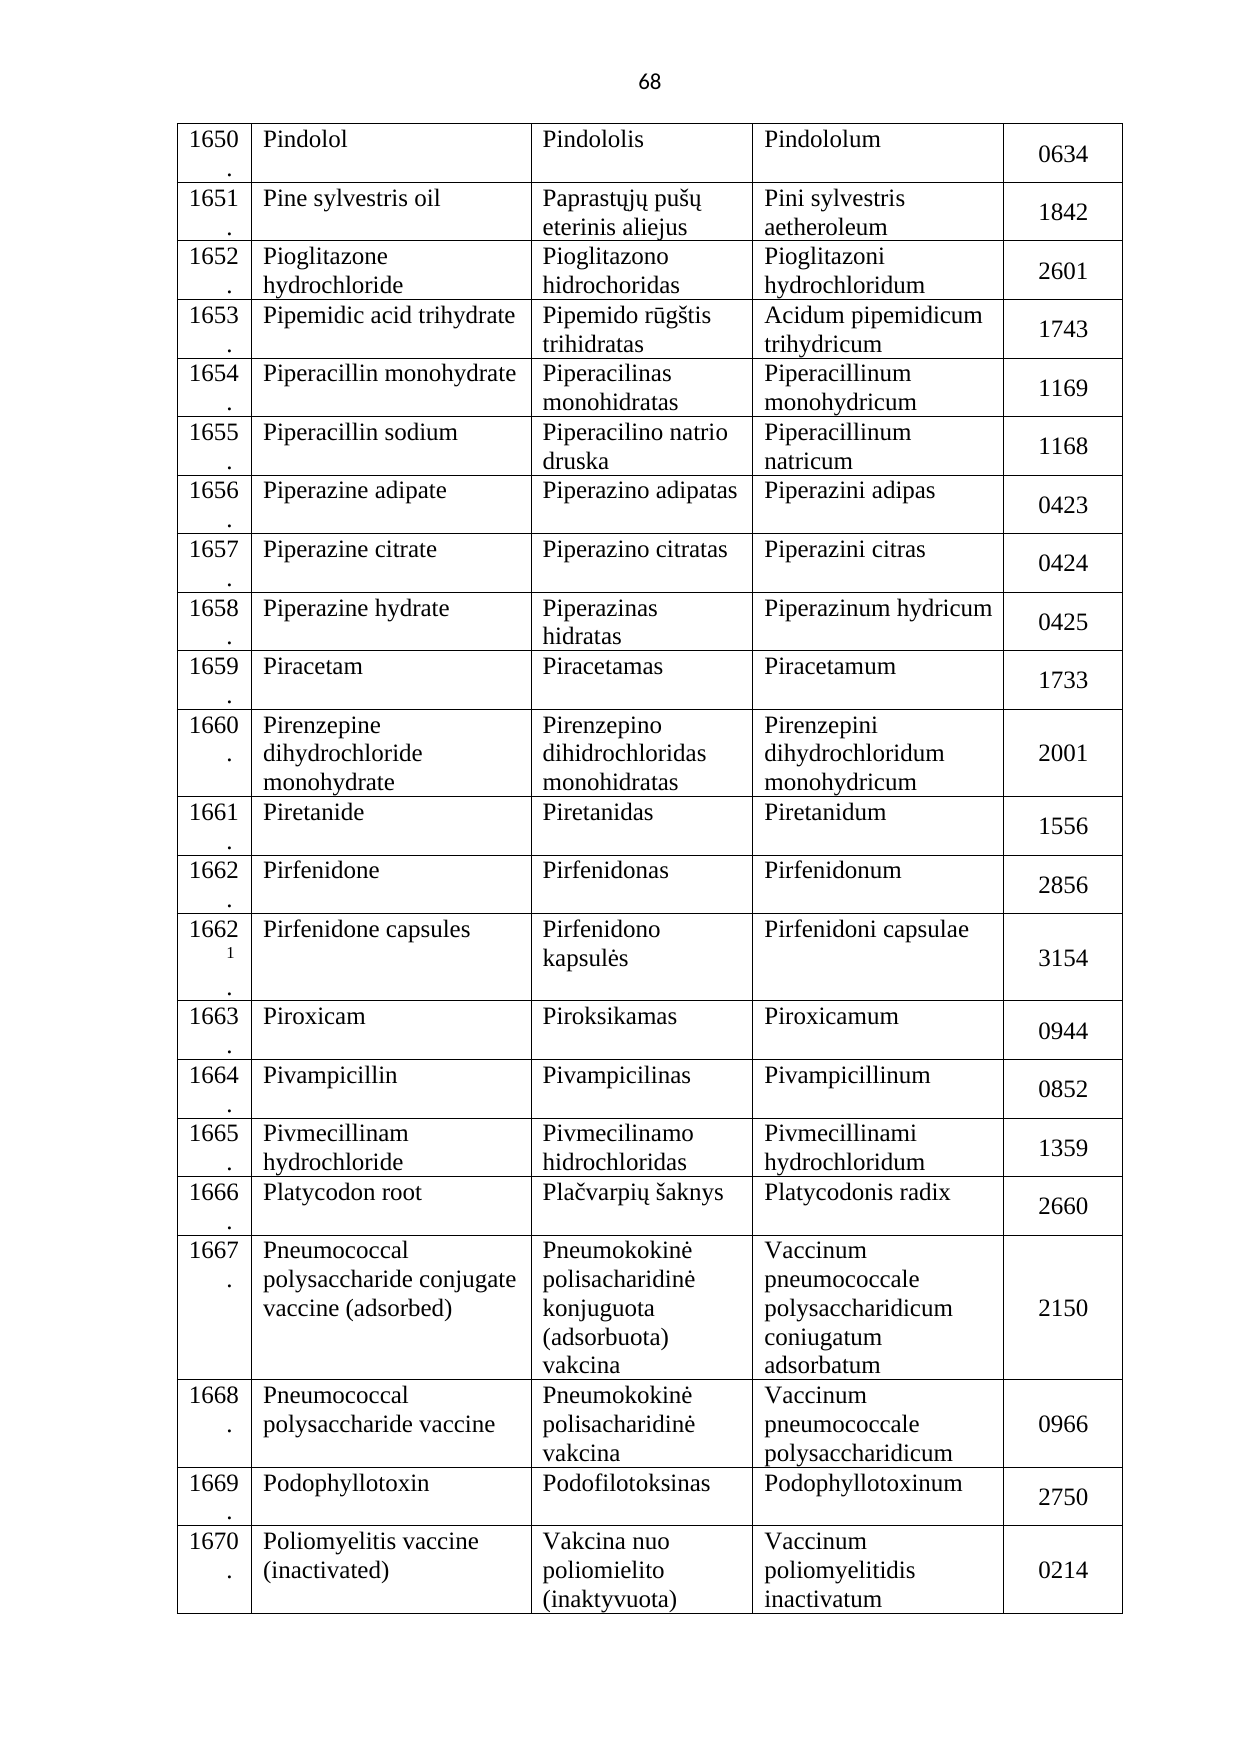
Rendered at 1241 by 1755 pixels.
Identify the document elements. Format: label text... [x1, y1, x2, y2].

table_cell 2150 [1004, 1236, 1122, 1379]
table_cell Pivmecillinam hydrochloride [252, 1119, 531, 1176]
table_cell 0423 [1004, 476, 1122, 533]
table_cell Pirfenidonum [753, 856, 1003, 913]
table_cell 1669. [178, 1468, 251, 1525]
table_cell Piperacilinas monohidratas [532, 359, 752, 416]
table_cell Piperazino citratas [532, 534, 752, 592]
table_cell 1656. [178, 476, 251, 533]
table_cell Piroksikamas [532, 1001, 752, 1059]
table_cell Pini sylvestris aetheroleum [753, 183, 1003, 240]
table_cell Pivmecilinamo hidrochloridas [532, 1119, 752, 1176]
table_cell Piperazinas hidratas [532, 593, 752, 650]
table_cell 1651. [178, 183, 251, 240]
table_cell 1666. [178, 1177, 251, 1234]
table_cell 2601 [1004, 241, 1122, 299]
table_cell 1169 [1004, 359, 1122, 416]
table_cell 1659. [178, 651, 251, 709]
table_cell 1661. [178, 797, 251, 854]
table_cell 1359 [1004, 1119, 1122, 1176]
table_cell 0944 [1004, 1001, 1122, 1059]
table_cell 1743 [1004, 300, 1122, 357]
table_cell Pneumococcal polysaccharide conjugate vaccine (adsorbed) [252, 1236, 531, 1379]
table_cell Pirfenidoni capsulae [753, 914, 1003, 1000]
table_cell Pirfenidonas [532, 856, 752, 913]
table_cell Paprastųjų pušų eterinis aliejus [532, 183, 752, 240]
table_cell Vaccinum pneumococcale polysaccharidicum [753, 1380, 1003, 1467]
table_cell Poliomyelitis vaccine (inactivated) [252, 1526, 531, 1612]
table_cell Piperazini citras [753, 534, 1003, 592]
table_cell Pneumokokinė polisacharidinė vakcina [532, 1380, 752, 1467]
table_cell 1663. [178, 1001, 251, 1059]
table_cell Piperazine adipate [252, 476, 531, 533]
table_cell Pioglitazone hydrochloride [252, 241, 531, 299]
table_cell 1670. [178, 1526, 251, 1612]
table_cell Vaccinum poliomyelitidis inactivatum [753, 1526, 1003, 1612]
table_cell Pipemidic acid trihydrate [252, 300, 531, 357]
table_cell Piperazinum hydricum [753, 593, 1003, 650]
table_cell Podophyllotoxinum [753, 1468, 1003, 1525]
table_cell 1650. [178, 124, 251, 182]
table_cell Vaccinum pneumococcale polysaccharidicum coniugatum adsorbatum [753, 1236, 1003, 1379]
table_cell Piroxicam [252, 1001, 531, 1059]
table_cell Piperazini adipas [753, 476, 1003, 533]
table_cell Pindolol [252, 124, 531, 182]
table_cell Pirenzepini dihydrochloridum monohydricum [753, 710, 1003, 796]
table_cell Pivmecillinami hydrochloridum [753, 1119, 1003, 1176]
table_cell Pirenzepino dihidrochloridas monohidratas [532, 710, 752, 796]
table_cell 0425 [1004, 593, 1122, 650]
table_cell 1657. [178, 534, 251, 592]
table_cell 1655. [178, 417, 251, 474]
table_cell 1654. [178, 359, 251, 416]
table_cell Piperacillinum natricum [753, 417, 1003, 474]
table_cell Pirfenidone [252, 856, 531, 913]
table_cell Acidum pipemidicum trihydricum [753, 300, 1003, 357]
table_cell Piperacillin monohydrate [252, 359, 531, 416]
table_cell Pine sylvestris oil [252, 183, 531, 240]
table_cell Pneumokokinė polisacharidinė konjuguota (adsorbuota) vakcina [532, 1236, 752, 1379]
table_cell Pipemido rūgštis trihidratas [532, 300, 752, 357]
table_cell 1556 [1004, 797, 1122, 854]
table_cell 1653. [178, 300, 251, 357]
table_cell Piperacilino natrio druska [532, 417, 752, 474]
table_cell 1668. [178, 1380, 251, 1467]
table_cell Podophyllotoxin [252, 1468, 531, 1525]
table_cell 2750 [1004, 1468, 1122, 1525]
table_cell 2001 [1004, 710, 1122, 796]
table_cell Pindololis [532, 124, 752, 182]
table_cell 0214 [1004, 1526, 1122, 1612]
table_cell Pirfenidono kapsulės [532, 914, 752, 1000]
table_cell Piracetam [252, 651, 531, 709]
table_cell Pioglitazono hidrochoridas [532, 241, 752, 299]
table_cell 0852 [1004, 1060, 1122, 1117]
table_cell Pirenzepine dihydrochloride monohydrate [252, 710, 531, 796]
table_cell Platycodon root [252, 1177, 531, 1234]
table_cell 1662. [178, 856, 251, 913]
table_cell Piperazine hydrate [252, 593, 531, 650]
table_cell 1733 [1004, 651, 1122, 709]
table_cell Piperacillin sodium [252, 417, 531, 474]
table_cell 16621. [178, 914, 251, 1000]
table_cell 2856 [1004, 856, 1122, 913]
table_cell 0424 [1004, 534, 1122, 592]
table_cell Piretanidum [753, 797, 1003, 854]
table_cell Piretanide [252, 797, 531, 854]
table_cell 1660. [178, 710, 251, 796]
table_cell Vakcina nuo poliomielito (inaktyvuota) [532, 1526, 752, 1612]
table_cell Pioglitazoni hydrochloridum [753, 241, 1003, 299]
table_cell Piperazine citrate [252, 534, 531, 592]
table_cell Piretanidas [532, 797, 752, 854]
table_cell Pivampicilinas [532, 1060, 752, 1117]
table_cell Platycodonis radix [753, 1177, 1003, 1234]
table_cell Pivampicillin [252, 1060, 531, 1117]
table_cell 1652. [178, 241, 251, 299]
table_cell 1842 [1004, 183, 1122, 240]
table_cell Podofilotoksinas [532, 1468, 752, 1525]
table_cell Pindololum [753, 124, 1003, 182]
table_cell 2660 [1004, 1177, 1122, 1234]
table_cell 1664. [178, 1060, 251, 1117]
table_cell Piroxicamum [753, 1001, 1003, 1059]
table_cell 1658. [178, 593, 251, 650]
table_cell Piracetamas [532, 651, 752, 709]
table_cell 1168 [1004, 417, 1122, 474]
table_cell Piperacillinum monohydricum [753, 359, 1003, 416]
table_cell 1665. [178, 1119, 251, 1176]
table_cell 0634 [1004, 124, 1122, 182]
table_cell 0966 [1004, 1380, 1122, 1467]
table_cell Piperazino adipatas [532, 476, 752, 533]
table_cell Plačvarpių šaknys [532, 1177, 752, 1234]
table_cell 3154 [1004, 914, 1122, 1000]
table_cell Pirfenidone capsules [252, 914, 531, 1000]
table_cell Piracetamum [753, 651, 1003, 709]
table_cell 1667. [178, 1236, 251, 1379]
table_cell Pneumococcal polysaccharide vaccine [252, 1380, 531, 1467]
table_cell Pivampicillinum [753, 1060, 1003, 1117]
